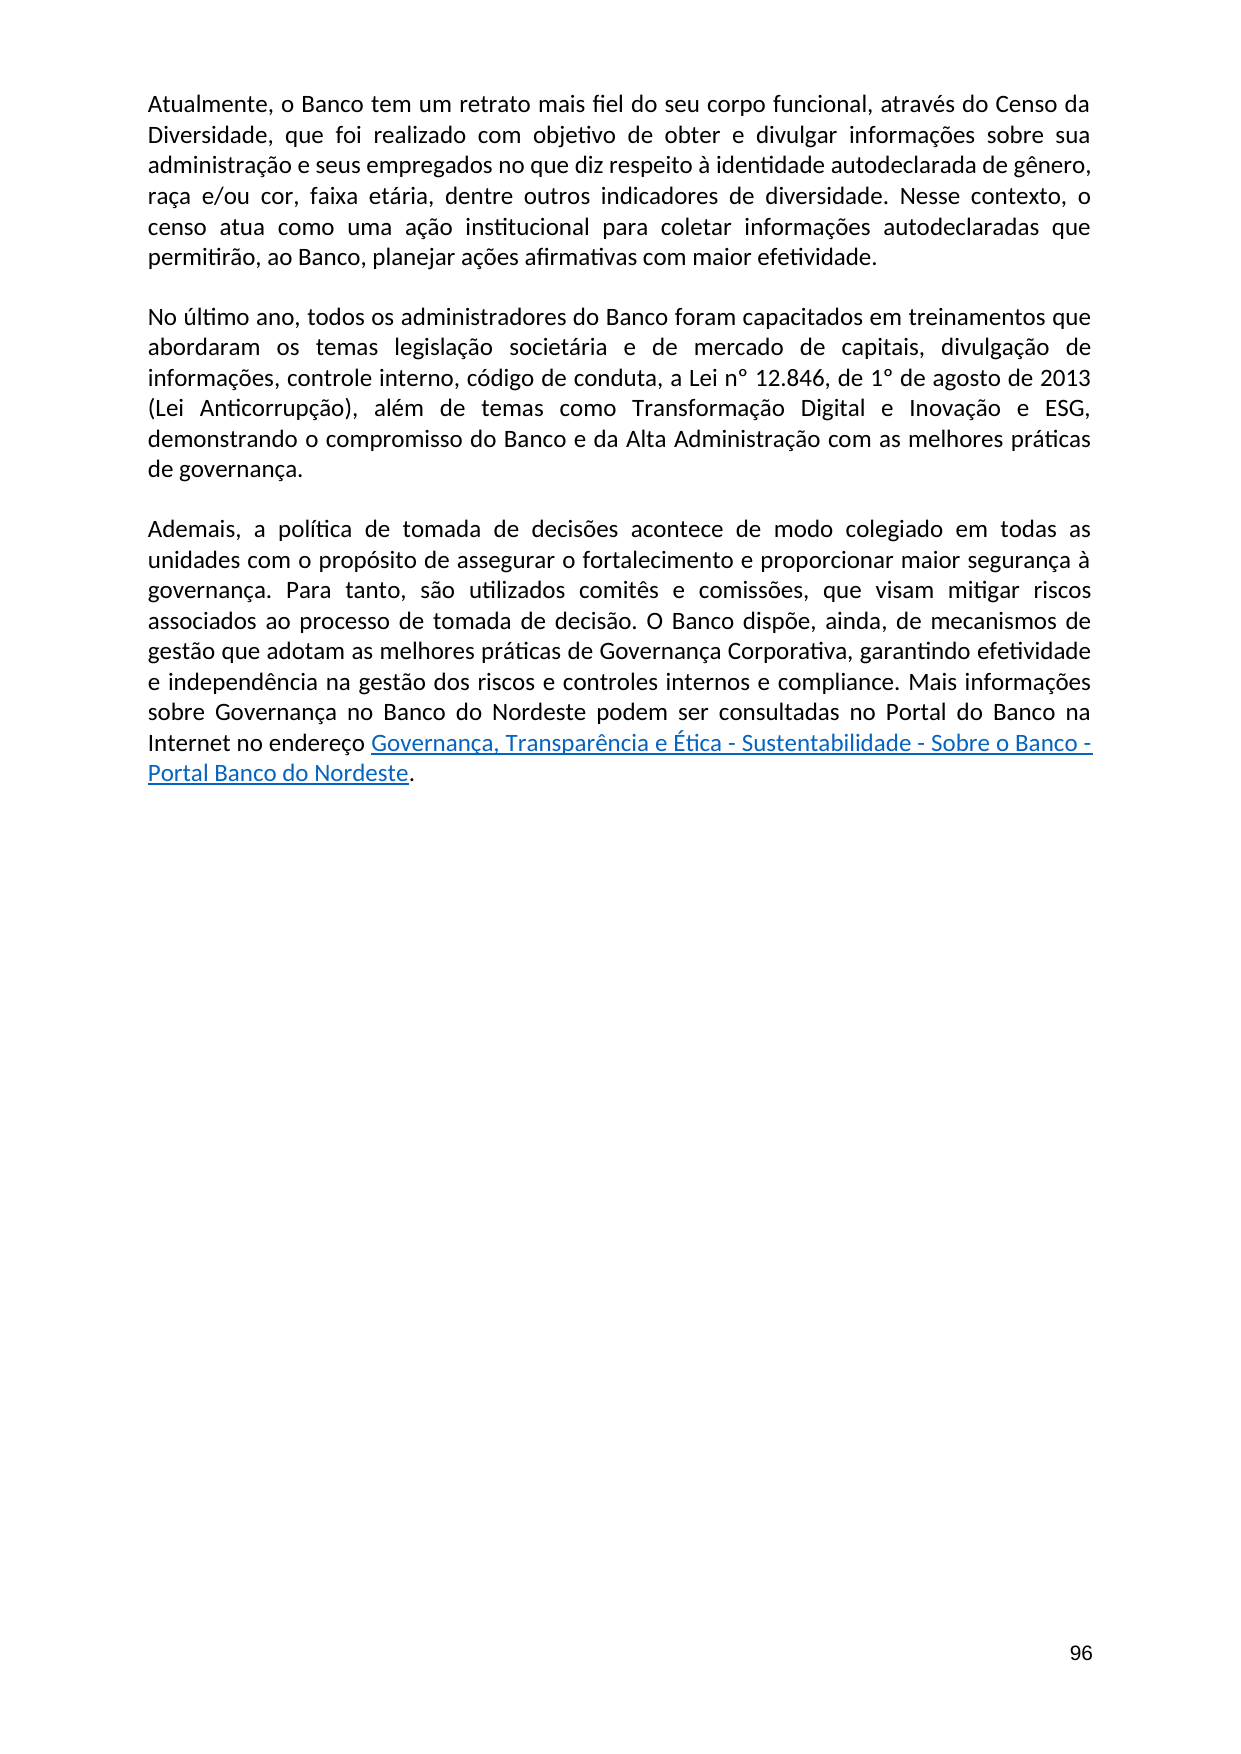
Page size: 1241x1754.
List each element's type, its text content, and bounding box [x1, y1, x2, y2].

text Atualmente, o Banco tem um retrato mais fiel do seu corpo funcional, através do Censo da Diversidade, que foi realizado com objetivo de obter e divulgar informações sobre sua administração e seus empregados no que diz respeito à identidade autodeclarada de gênero, raça e/ou cor, faixa etária, dentre outros indicadores de diversidade. Nesse contexto, o censo atua como uma ação institucional para coletar informações autodeclaradas que permitirão, ao Banco, planejar ações afirmativas com maior efetividade. [148, 89, 1092, 272]
text No último ano, todos os administradores do Banco foram capacitados em treinamentos que abordaram os temas legislação societária e de mercado de capitais, divulgação de informações, controle interno, código de conduta, a Lei nº 12.846, de 1º de agosto de 2013 (Lei Anticorrupção), além de temas como Transformação Digital e Inovação e ESG, demonstrando o compromisso do Banco e da Alta Administração com as melhores práticas de governança. [148, 301, 1092, 484]
text Ademais, a política de tomada de decisões acontece de modo colegiado em todas as unidades com o propósito de assegurar o fortalecimento e proporcionar maior segurança à governança. Para tanto, são utilizados comitês e comissões, que visam mitigar riscos associados ao processo de tomada de decisão. O Banco dispõe, ainda, de mecanismos de gestão que adotam as melhores práticas de Governança Corporativa, garantindo efetividade e independência na gestão dos riscos e controles internos e compliance. Mais informações sobre Governança no Banco do Nordeste podem ser consultadas no Portal do Banco na Internet no endereço Governança, Transparência e Ética - Sustentabilidade - Sobre o Banco - Portal Banco do Nordeste. [148, 513, 1092, 788]
